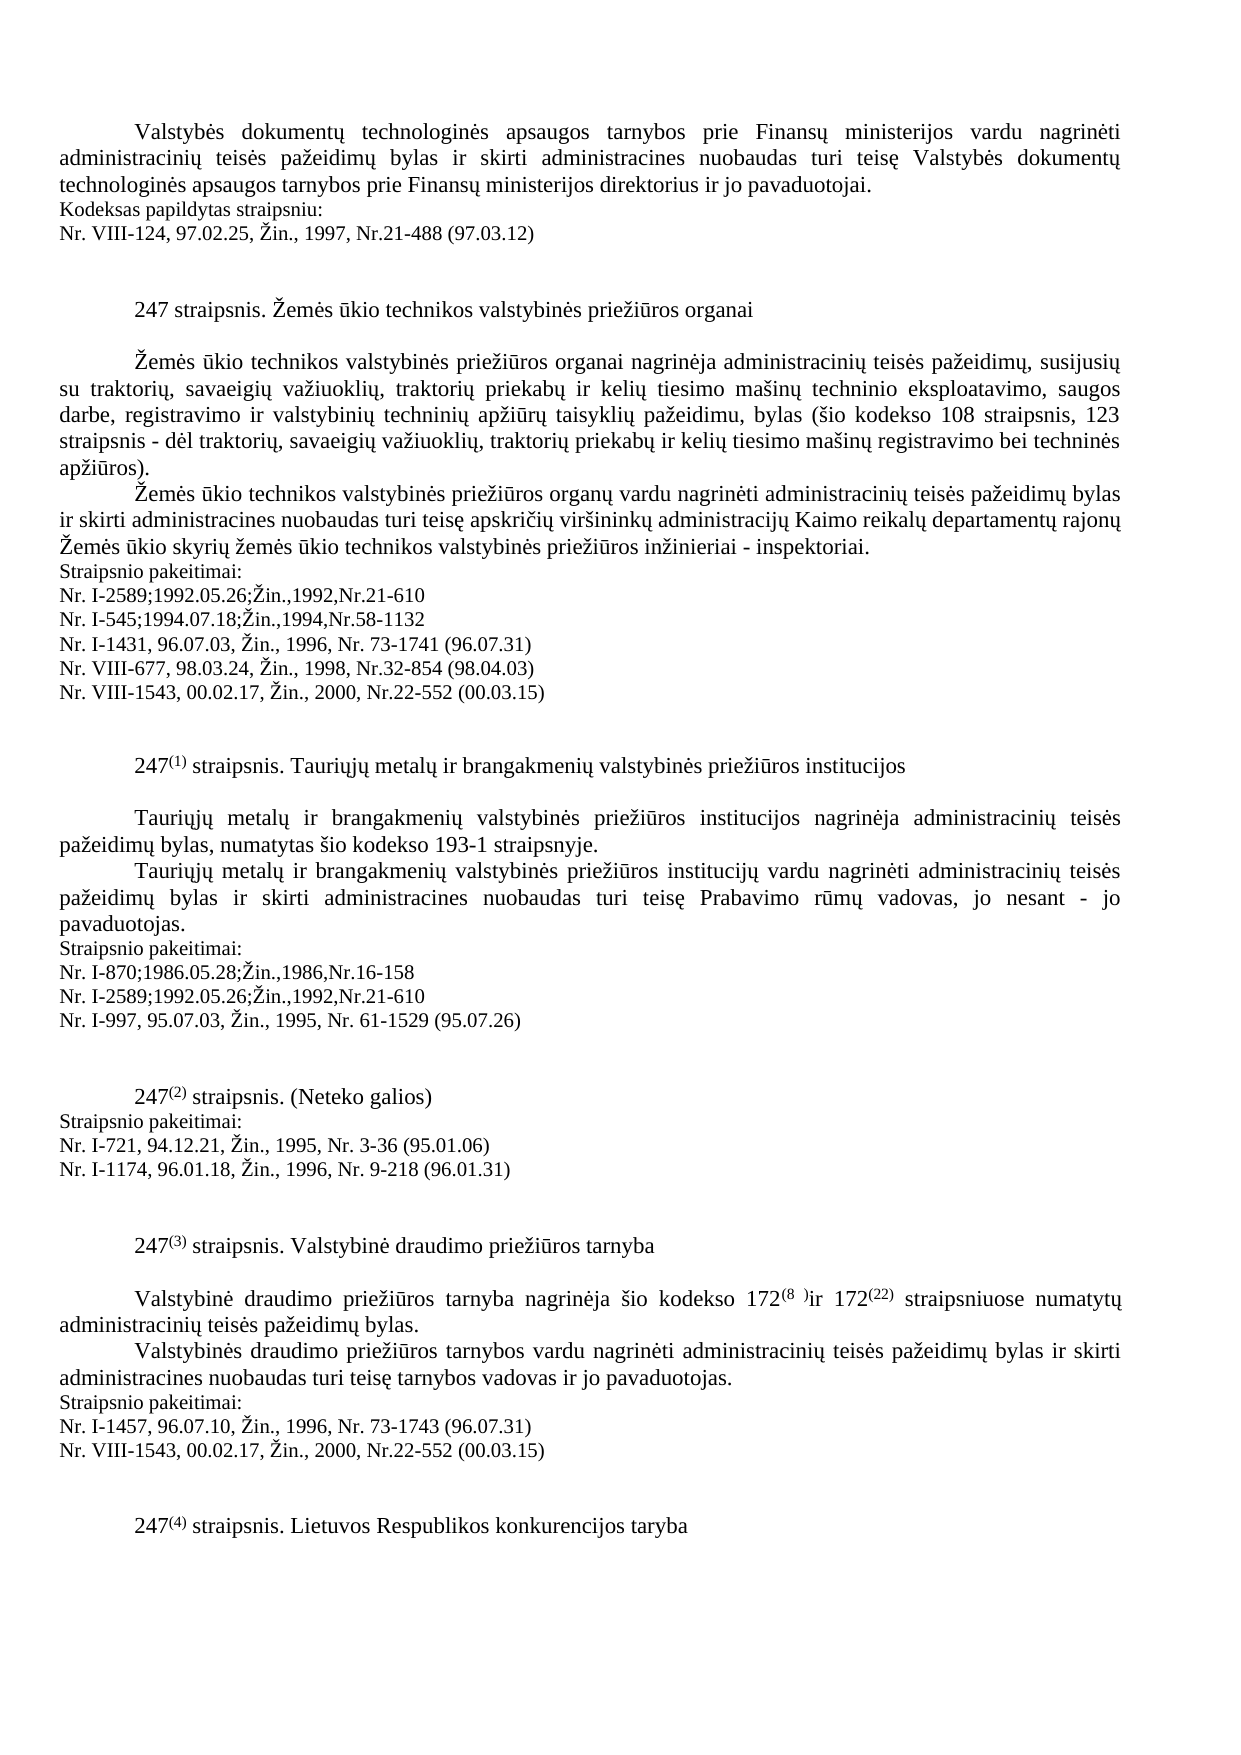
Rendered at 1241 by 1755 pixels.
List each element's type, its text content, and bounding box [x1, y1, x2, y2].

text 247(1) straipsnis. Tauriųjų metalų ir brangakmenių valstybinės priežiūros institucijos [59, 752, 1122, 778]
text Valstybės dokumentų technologinės apsaugos tarnybos prie Finansų ministerijos vardu nagrinėti administracinių teisės pažeidimų bylas ir skirti administracines nuobaudas turi teisę Valstybės dokumentų technologinės apsaugos tarnybos prie Finansų ministerijos direktorius ir jo pavaduotojai. [59, 118, 1122, 197]
text Nr. VIII-677, 98.03.24, Žin., 1998, Nr.32-854 (98.04.03) [59, 656, 1122, 679]
text Valstybinės draudimo priežiūros tarnybos vardu nagrinėti administracinių teisės pažeidimų bylas ir skirti administracines nuobaudas turi teisę tarnybos vadovas ir jo pavaduotojas. [59, 1337, 1122, 1390]
text Nr. I-2589;1992.05.26;Žin.,1992,Nr.21-610 [59, 984, 1122, 1008]
text Valstybinė draudimo priežiūros tarnyba nagrinėja šio kodekso 172(8 )ir 172(22) straipsniuose numatytų administracinių teisės pažeidimų bylas. [59, 1284, 1122, 1337]
text 247(3) straipsnis. Valstybinė draudimo priežiūros tarnyba [59, 1232, 1122, 1258]
text Nr. I-997, 95.07.03, Žin., 1995, Nr. 61-1529 (95.07.26) [59, 1008, 1122, 1032]
text Straipsnio pakeitimai: [59, 936, 1122, 960]
text Nr. I-721, 94.12.21, Žin., 1995, Nr. 3-36 (95.01.06) [59, 1133, 1122, 1157]
text 247(4) straipsnis. Lietuvos Respublikos konkurencijos taryba [59, 1513, 1122, 1539]
text Nr. VIII-124, 97.02.25, Žin., 1997, Nr.21-488 (97.03.12) [59, 221, 1122, 245]
text Nr. VIII-1543, 00.02.17, Žin., 2000, Nr.22-552 (00.03.15) [59, 679, 1122, 704]
text Tauriųjų metalų ir brangakmenių valstybinės priežiūros institucijos nagrinėja administracinių teisės pažeidimų bylas, numatytas šio kodekso 193-1 straipsnyje. [59, 804, 1122, 857]
text Straipsnio pakeitimai: [59, 1390, 1122, 1414]
text Nr. I-870;1986.05.28;Žin.,1986,Nr.16-158 [59, 960, 1122, 984]
text 247(2) straipsnis. (Neteko galios) [59, 1083, 1122, 1109]
text Straipsnio pakeitimai: [59, 1109, 1122, 1133]
text Kodeksas papildytas straipsniu: [59, 197, 1122, 221]
text Nr. I-1457, 96.07.10, Žin., 1996, Nr. 73-1743 (96.07.31) [59, 1414, 1122, 1438]
text Nr. I-2589;1992.05.26;Žin.,1992,Nr.21-610 [59, 583, 1122, 607]
text Tauriųjų metalų ir brangakmenių valstybinės priežiūros institucijų vardu nagrinėti administracinių teisės pažeidimų bylas ir skirti administracines nuobaudas turi teisę Prabavimo rūmų vadovas, jo nesant - jo pavaduotojas. [59, 857, 1122, 936]
text 247 straipsnis. Žemės ūkio technikos valstybinės priežiūros organai [59, 296, 1122, 322]
text Nr. I-545;1994.07.18;Žin.,1994,Nr.58-1132 [59, 607, 1122, 631]
text Žemės ūkio technikos valstybinės priežiūros organai nagrinėja administracinių teisės pažeidimų, susijusių su traktorių, savaeigių važiuoklių, traktorių priekabų ir kelių tiesimo mašinų techninio eksploatavimo, saugos darbe, registravimo ir valstybinių techninių apžiūrų taisyklių pažeidimu, bylas (šio kodekso 108 straipsnis, 123 straipsnis - dėl traktorių, savaeigių važiuoklių, traktorių priekabų ir kelių tiesimo mašinų registravimo bei techninės apžiūros). [59, 348, 1122, 480]
text Straipsnio pakeitimai: [59, 559, 1122, 583]
text Nr. I-1431, 96.07.03, Žin., 1996, Nr. 73-1741 (96.07.31) [59, 631, 1122, 656]
text Nr. I-1174, 96.01.18, Žin., 1996, Nr. 9-218 (96.01.31) [59, 1157, 1122, 1181]
text Žemės ūkio technikos valstybinės priežiūros organų vardu nagrinėti administracinių teisės pažeidimų bylas ir skirti administracines nuobaudas turi teisę apskričių viršininkų administracijų Kaimo reikalų departamentų rajonų Žemės ūkio skyrių žemės ūkio technikos valstybinės priežiūros inžinieriai - inspektoriai. [59, 480, 1122, 559]
text Nr. VIII-1543, 00.02.17, Žin., 2000, Nr.22-552 (00.03.15) [59, 1438, 1122, 1462]
